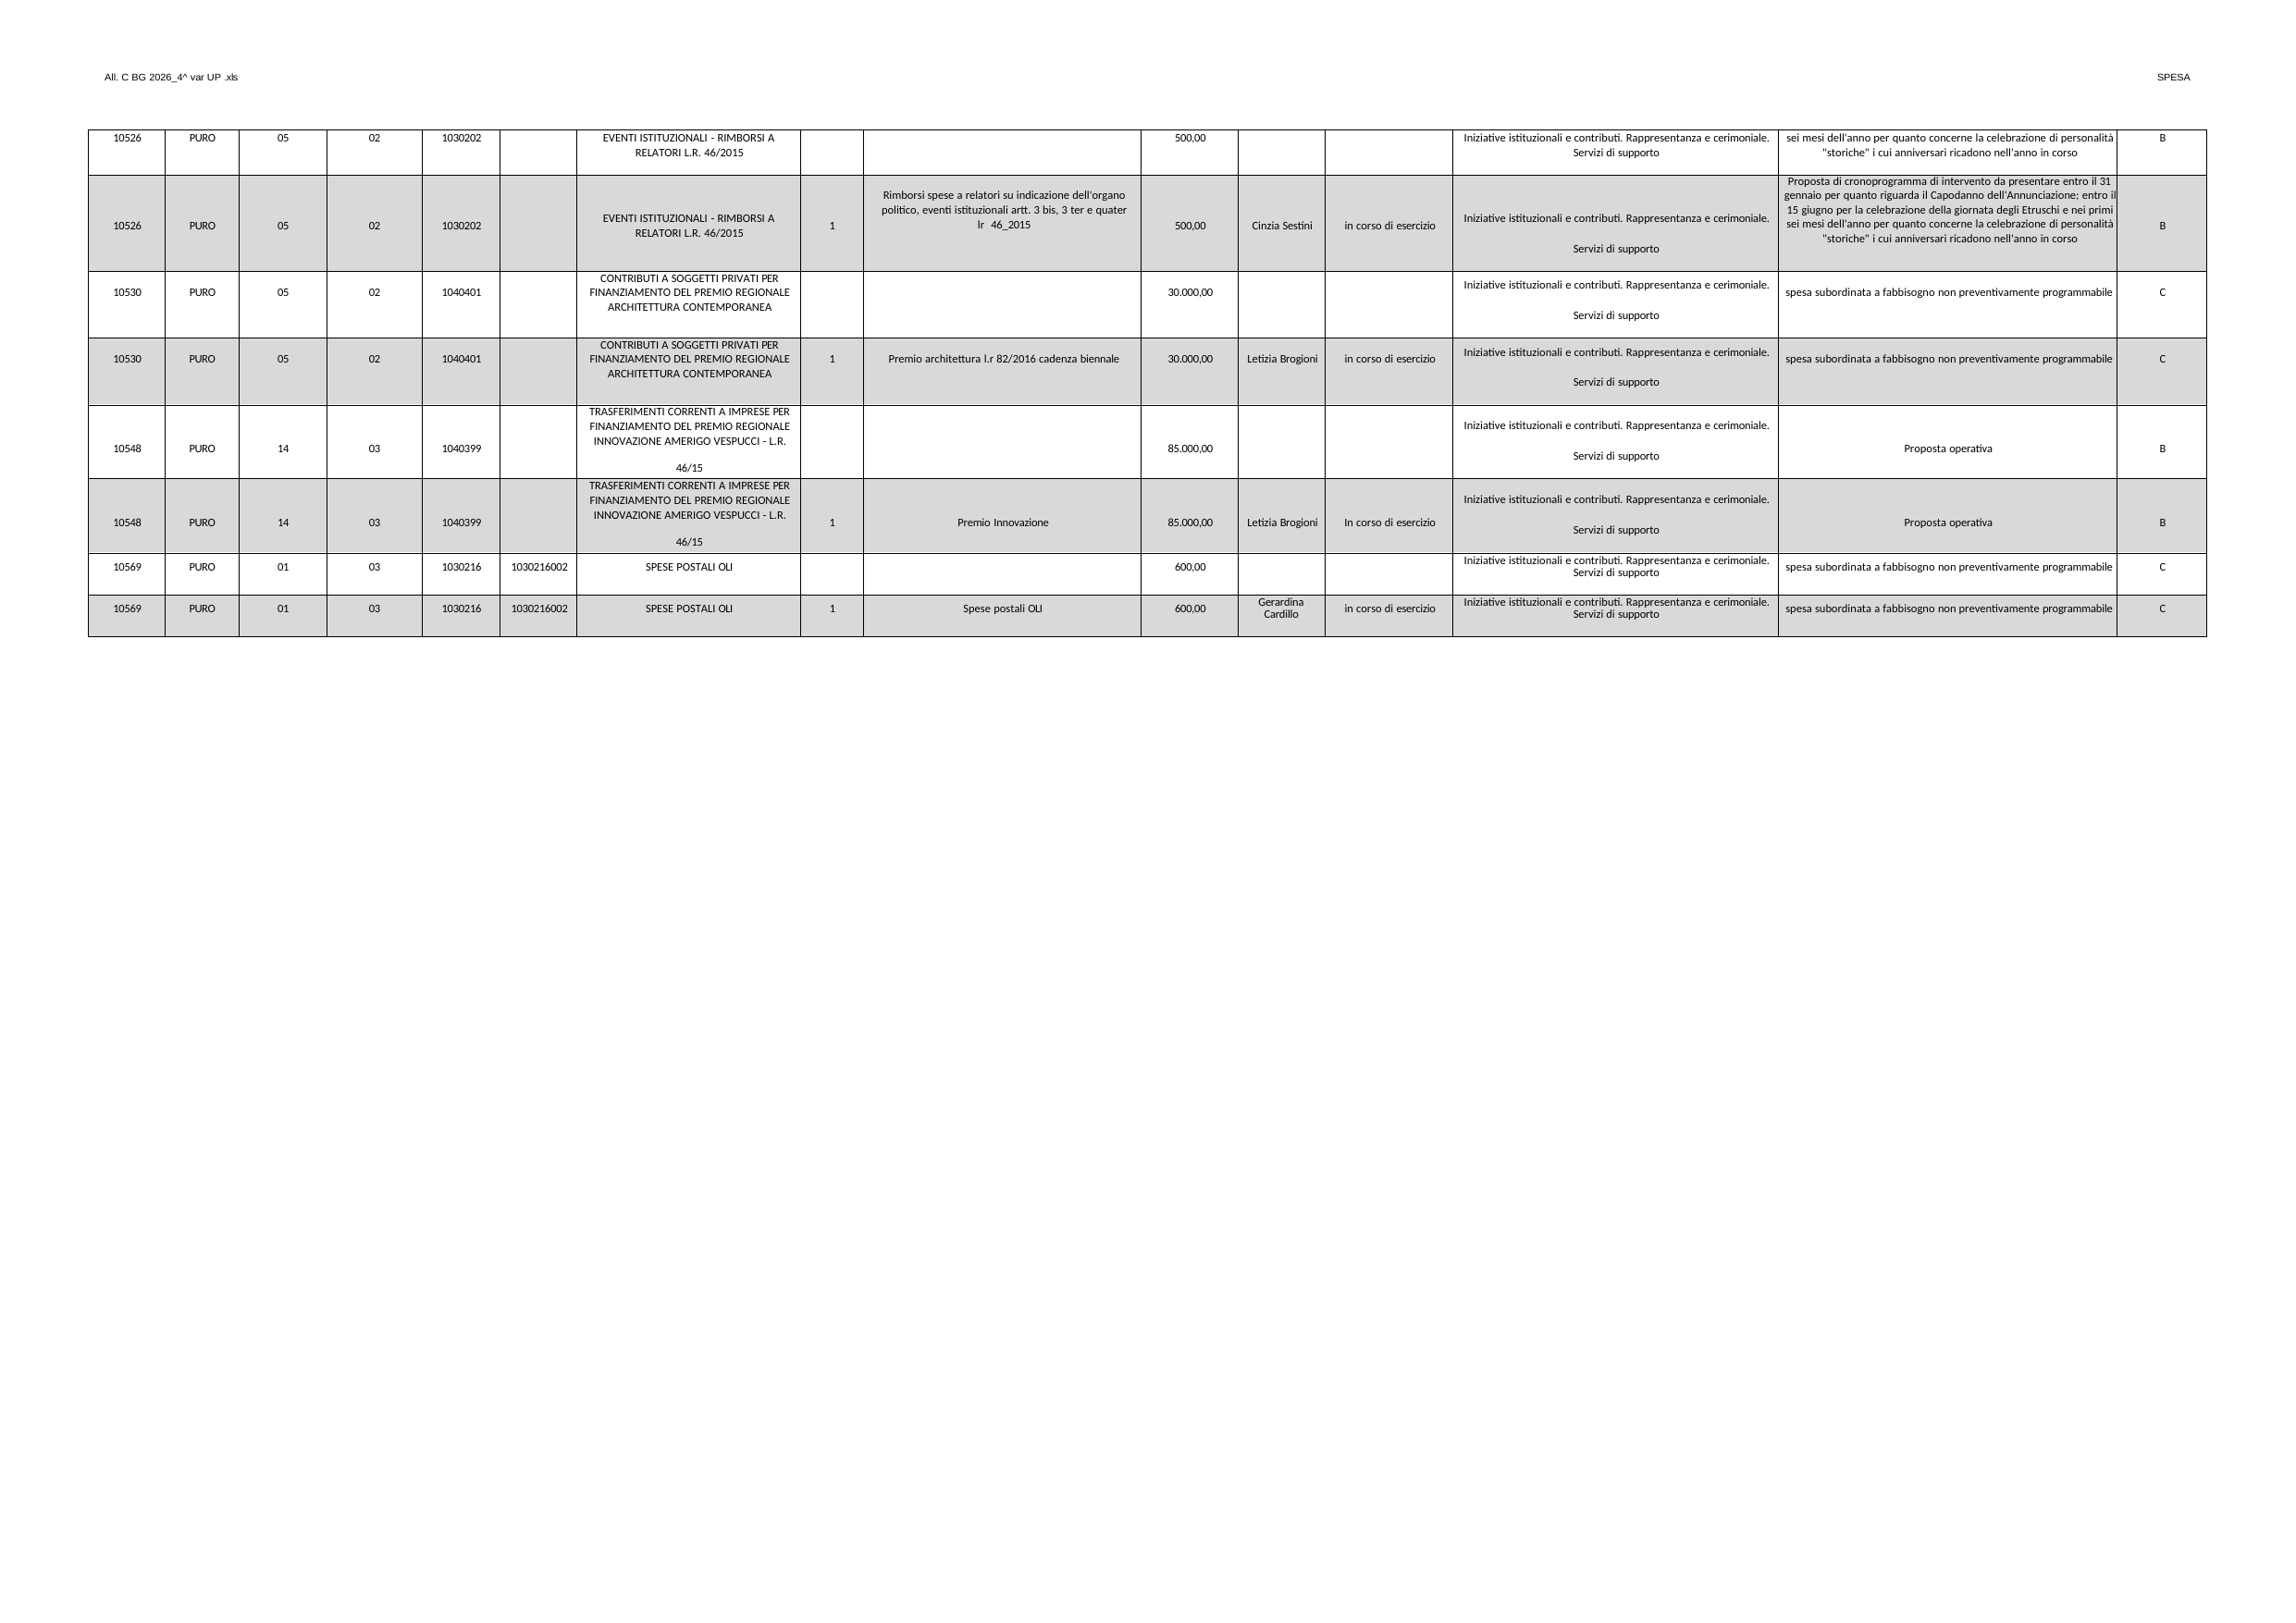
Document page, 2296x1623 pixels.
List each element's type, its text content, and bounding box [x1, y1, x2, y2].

table_cell [1239, 554, 1325, 594]
table_cell 14 [240, 479, 327, 552]
table_cell C [2117, 554, 2206, 594]
table_cell Premio architettura l.r 82/2016 cadenza biennale [864, 338, 1141, 404]
table_cell [801, 130, 863, 175]
table_cell [801, 554, 863, 594]
table_cell 500,00 [1142, 130, 1238, 175]
table_cell 30.000,00 [1142, 272, 1238, 338]
table_cell Letizia Brogioni [1239, 479, 1325, 552]
table_cell spesa subordinata a fabbisogno non preventivamente programmabile [1779, 554, 2117, 594]
table_cell [801, 406, 863, 478]
table_cell 600,00 [1142, 596, 1238, 636]
table_cell Premio Innovazione [864, 479, 1141, 552]
table_cell PURO [166, 406, 239, 478]
table_cell 1030216 [423, 596, 500, 636]
table_cell Iniziative istituzionali e contributi. Rappresentanza e cerimoniale. Servizi di supporto [1453, 338, 1778, 404]
table_cell 1030202 [423, 130, 500, 175]
table_cell [500, 406, 576, 478]
table_cell Iniziative istituzionali e contributi. Rappresentanza e cerimoniale. Servizi di supporto [1453, 272, 1778, 338]
table_cell Iniziative istituzionali e contributi. Rappresentanza e cerimoniale. Servizi di supporto [1453, 479, 1778, 552]
table_cell 10569 [89, 596, 165, 636]
table_cell 02 [327, 272, 422, 338]
table_cell 85.000,00 [1142, 479, 1238, 552]
table_cell B [2117, 479, 2206, 552]
table_cell Letizia Brogioni [1239, 338, 1325, 404]
table_cell spesa subordinata a fabbisogno non preventivamente programmabile [1779, 272, 2117, 338]
table_cell 1 [801, 596, 863, 636]
table_cell In corso di esercizio [1326, 479, 1452, 552]
table_cell [1239, 130, 1325, 175]
table_cell 1040399 [423, 479, 500, 552]
table_cell Iniziative istituzionali e contributi. Rappresentanza e cerimoniale. Servizi di supporto [1453, 406, 1778, 478]
table_cell 85.000,00 [1142, 406, 1238, 478]
table_cell [500, 272, 576, 338]
table_cell 500,00 [1142, 176, 1238, 271]
table_cell 05 [240, 338, 327, 404]
table_cell [1326, 554, 1452, 594]
table_cell 03 [327, 479, 422, 552]
table_cell 05 [240, 272, 327, 338]
table_cell 1 [801, 176, 863, 271]
table_cell TRASFERIMENTI CORRENTI A IMPRESE PER FINANZIAMENTO DEL PREMIO REGIONALE INNOVAZIONE AMERIGO VESPUCCI - L.R. 46/15 [577, 406, 800, 478]
table_cell [1326, 406, 1452, 478]
table_cell Iniziative istituzionali e contributi. Rappresentanza e cerimoniale. Servizi di supporto [1453, 130, 1778, 175]
table_cell PURO [166, 554, 239, 594]
table_cell Proposta di cronoprogramma di intervento da presentare entro il 31 gennaio per quanto riguarda il Capodanno dell'Annunciazione; entro il 15 giugno per la celebrazione della giornata degli Etruschi e nei primi sei mesi dell'anno per quanto concerne la celebrazione di personalità "storiche" i cui anniversari ricadono nell'anno in corso [1779, 176, 2117, 271]
table_cell Proposta operativa [1779, 479, 2117, 552]
table_cell in corso di esercizio [1326, 176, 1452, 271]
table_cell PURO [166, 338, 239, 404]
table_cell 30.000,00 [1142, 338, 1238, 404]
table_cell in corso di esercizio [1326, 338, 1452, 404]
table_cell 1040401 [423, 338, 500, 404]
table_cell SPESE POSTALI OLI [577, 596, 800, 636]
table_cell 10530 [89, 272, 165, 338]
table_cell [864, 554, 1141, 594]
table_cell PURO [166, 596, 239, 636]
table_cell 02 [327, 338, 422, 404]
table_cell in corso di esercizio [1326, 596, 1452, 636]
table_cell CONTRIBUTI A SOGGETTI PRIVATI PER FINANZIAMENTO DEL PREMIO REGIONALE ARCHITETTURA CONTEMPORANEA [577, 272, 800, 338]
table_cell [1239, 272, 1325, 338]
table_cell EVENTI ISTITUZIONALI - RIMBORSI A RELATORI L.R. 46/2015 [577, 130, 800, 175]
table_cell Iniziative istituzionali e contributi. Rappresentanza e cerimoniale. Servizi di supporto [1453, 554, 1778, 594]
table_cell 1 [801, 338, 863, 404]
table_cell EVENTI ISTITUZIONALI - RIMBORSI A RELATORI L.R. 46/2015 [577, 176, 800, 271]
table_cell PURO [166, 479, 239, 552]
table_cell [1326, 272, 1452, 338]
table_cell 1030202 [423, 176, 500, 271]
table_cell [500, 479, 576, 552]
table_cell 05 [240, 176, 327, 271]
table_cell 1 [801, 479, 863, 552]
table_cell spesa subordinata a fabbisogno non preventivamente programmabile [1779, 596, 2117, 636]
table_cell [500, 338, 576, 404]
table_cell 1030216002 [500, 554, 576, 594]
table_cell [1326, 130, 1452, 175]
table_cell CONTRIBUTI A SOGGETTI PRIVATI PER FINANZIAMENTO DEL PREMIO REGIONALE ARCHITETTURA CONTEMPORANEA [577, 338, 800, 404]
table_cell 1030216 [423, 554, 500, 594]
table_cell B [2117, 176, 2206, 271]
table_cell [500, 130, 576, 175]
table_cell spesa subordinata a fabbisogno non preventivamente programmabile [1779, 338, 2117, 404]
table_cell 02 [327, 130, 422, 175]
table_cell 02 [327, 176, 422, 271]
table_cell B [2117, 406, 2206, 478]
table_cell 14 [240, 406, 327, 478]
table_cell 01 [240, 596, 327, 636]
table_cell [500, 176, 576, 271]
table_cell Spese postali OLI [864, 596, 1141, 636]
table_cell 10548 [89, 406, 165, 478]
table_cell C [2117, 596, 2206, 636]
table_cell PURO [166, 272, 239, 338]
table_cell 10530 [89, 338, 165, 404]
table_cell [1239, 406, 1325, 478]
table_cell 03 [327, 554, 422, 594]
table_cell C [2117, 272, 2206, 338]
table_cell 10548 [89, 479, 165, 552]
table_cell B [2117, 130, 2206, 175]
table_cell TRASFERIMENTI CORRENTI A IMPRESE PER FINANZIAMENTO DEL PREMIO REGIONALE INNOVAZIONE AMERIGO VESPUCCI - L.R. 46/15 [577, 479, 800, 552]
table_cell sei mesi dell'anno per quanto concerne la celebrazione di personalità "storiche" i cui anniversari ricadono nell'anno in corso [1779, 130, 2117, 175]
table_cell 1040399 [423, 406, 500, 478]
table_cell [864, 130, 1141, 175]
table_cell [864, 406, 1141, 478]
table_cell 03 [327, 406, 422, 478]
table_cell Iniziative istituzionali e contributi. Rappresentanza e cerimoniale. Servizi di supporto [1453, 176, 1778, 271]
table_cell SPESE POSTALI OLI [577, 554, 800, 594]
table_cell 10569 [89, 554, 165, 594]
table_cell Rimborsi spese a relatori su indicazione dell'organo politico, eventi istituzionali artt. 3 bis, 3 ter e quater lr 46_2015 [864, 176, 1141, 271]
table_cell PURO [166, 176, 239, 271]
table_cell PURO [166, 130, 239, 175]
table_cell Gerardina Cardillo [1239, 596, 1325, 636]
table_cell 10526 [89, 130, 165, 175]
table_cell [864, 272, 1141, 338]
table_cell 05 [240, 130, 327, 175]
table_cell Proposta operativa [1779, 406, 2117, 478]
table_cell 03 [327, 596, 422, 636]
table_cell 600,00 [1142, 554, 1238, 594]
table_cell 1030216002 [500, 596, 576, 636]
table_cell 10526 [89, 176, 165, 271]
table_cell C [2117, 338, 2206, 404]
table_cell Cinzia Sestini [1239, 176, 1325, 271]
table_cell Iniziative istituzionali e contributi. Rappresentanza e cerimoniale. Servizi di supporto [1453, 596, 1778, 636]
table_cell 1040401 [423, 272, 500, 338]
table_cell [801, 272, 863, 338]
table_cell 01 [240, 554, 327, 594]
